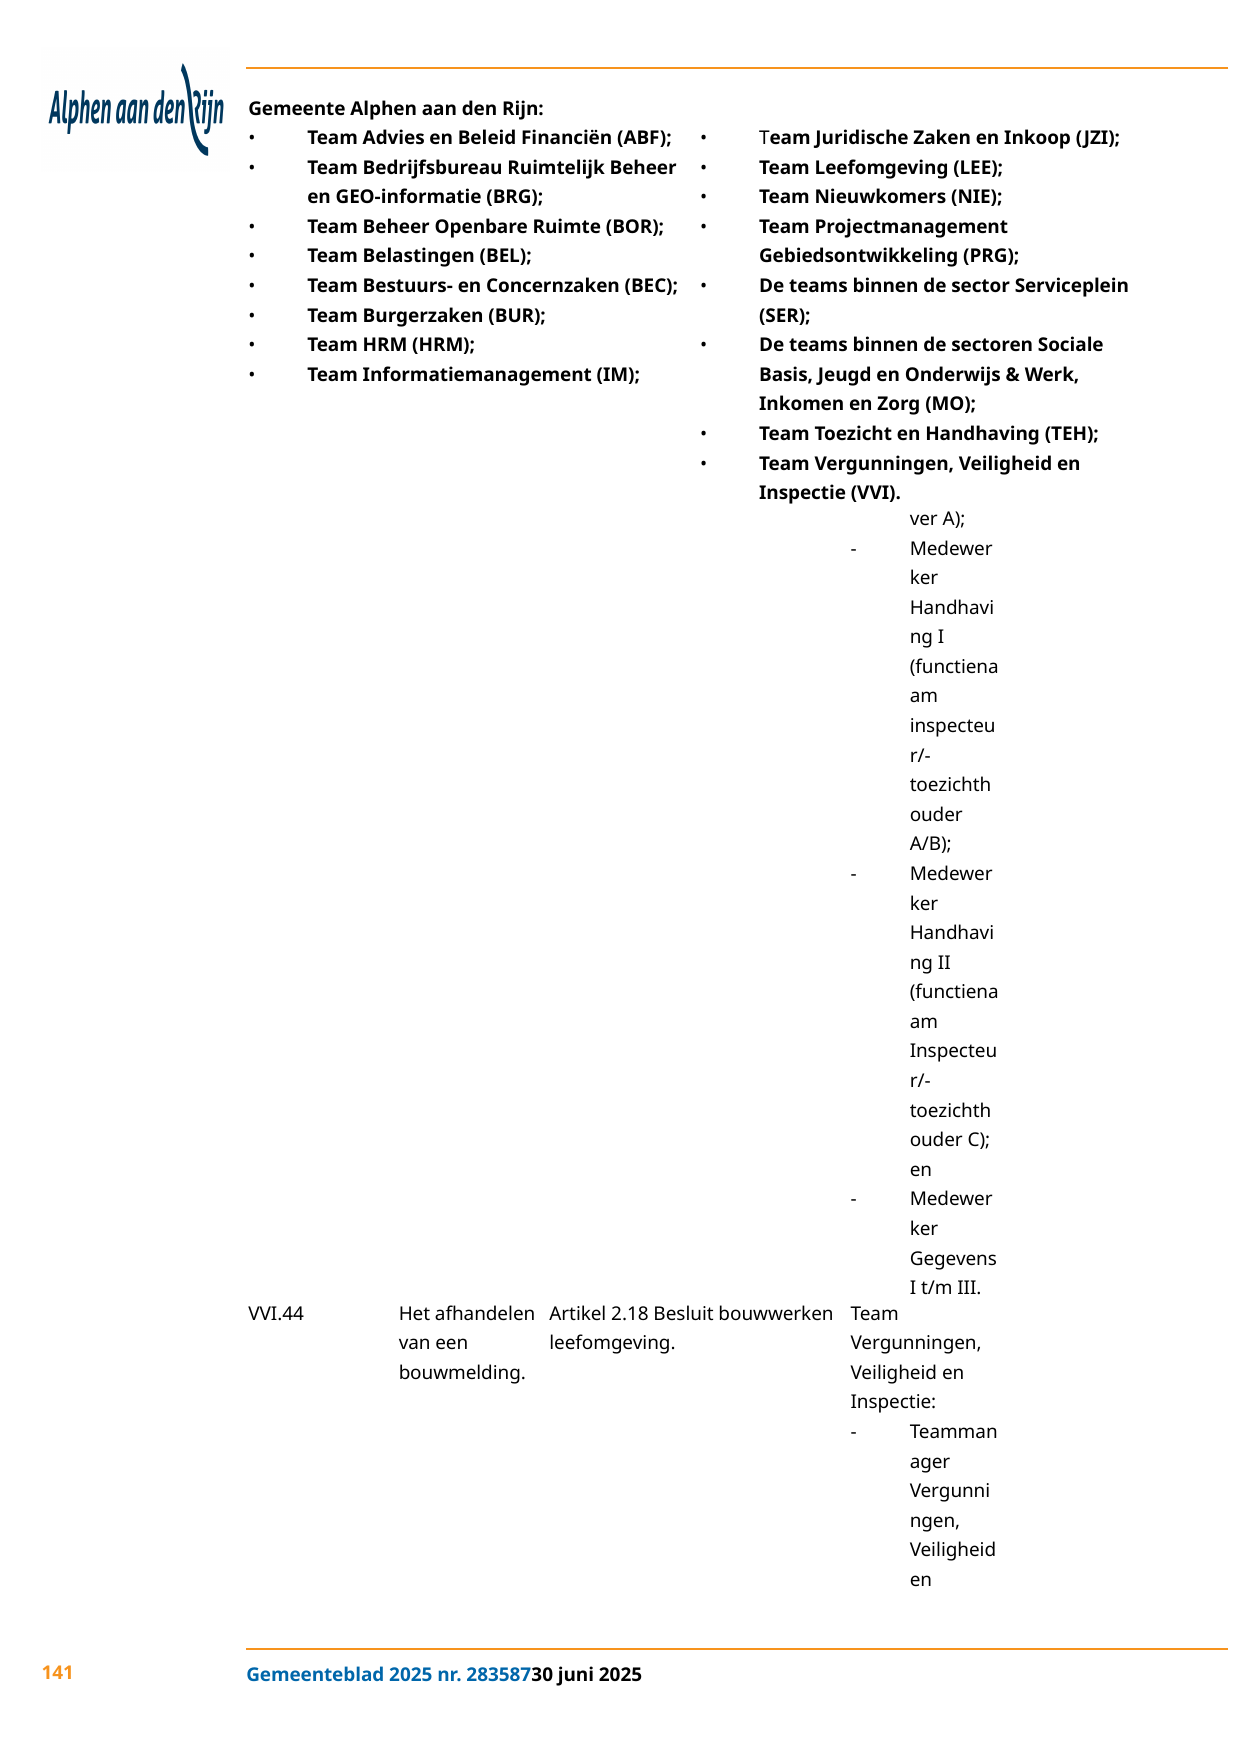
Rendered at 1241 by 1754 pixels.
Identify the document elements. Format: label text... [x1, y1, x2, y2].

table_cell ver A); Medewerker Handhaving I (functienaam inspecteur/-toezichthouder A/B); Medewerker Handhaving II (functienaam Inspecteur/-toezichthouder C); en Medewerker Gegevens I t/m III. [850, 505, 1001, 1300]
table_cell [399, 505, 549, 1300]
picture [41, 47, 231, 172]
table_cell VVI.44 [248, 1300, 398, 1592]
table_cell Team Vergunningen, Veiligheid en Inspectie: Teammanager Vergunningen, Veiligheid en [850, 1300, 1001, 1592]
table_cell [248, 505, 398, 1300]
table_cell [1001, 1300, 1152, 1592]
table_cell Het afhandelen van een bouwmelding. [399, 1300, 549, 1592]
table_header Team Juridische Zaken en Inkoop (JZI); Team Leefomgeving (LEE); Team Nieuwkomers (NIE); Team Projectmanagement Gebiedsontwikkeling (PRG); De teams binnen de sector Serviceplein (SER); De teams binnen de sectoren Sociale Basis, Jeugd en Onderwijs & Werk, Inkomen en Zorg (MO); Team Toezicht en Handhaving (TEH); Team Vergunningen, Veiligheid en Inspectie (VVI). [700, 95, 1152, 505]
table_header Gemeente Alphen aan den Rijn: Team Advies en Beleid Financiën (ABF); Team Bedrijfsbureau Ruimtelijk Beheer en GEO-informatie (BRG); Team Beheer Openbare Ruimte (BOR); Team Belastingen (BEL); Team Bestuurs- en Concernzaken (BEC); Team Burgerzaken (BUR); Team HRM (HRM); Team Informatiemanagement (IM); [248, 95, 700, 505]
table_cell Artikel 2.18 Besluit bouwwerken leefomgeving. [549, 1300, 850, 1592]
table_cell [549, 505, 850, 1300]
table_cell [1001, 505, 1152, 1300]
